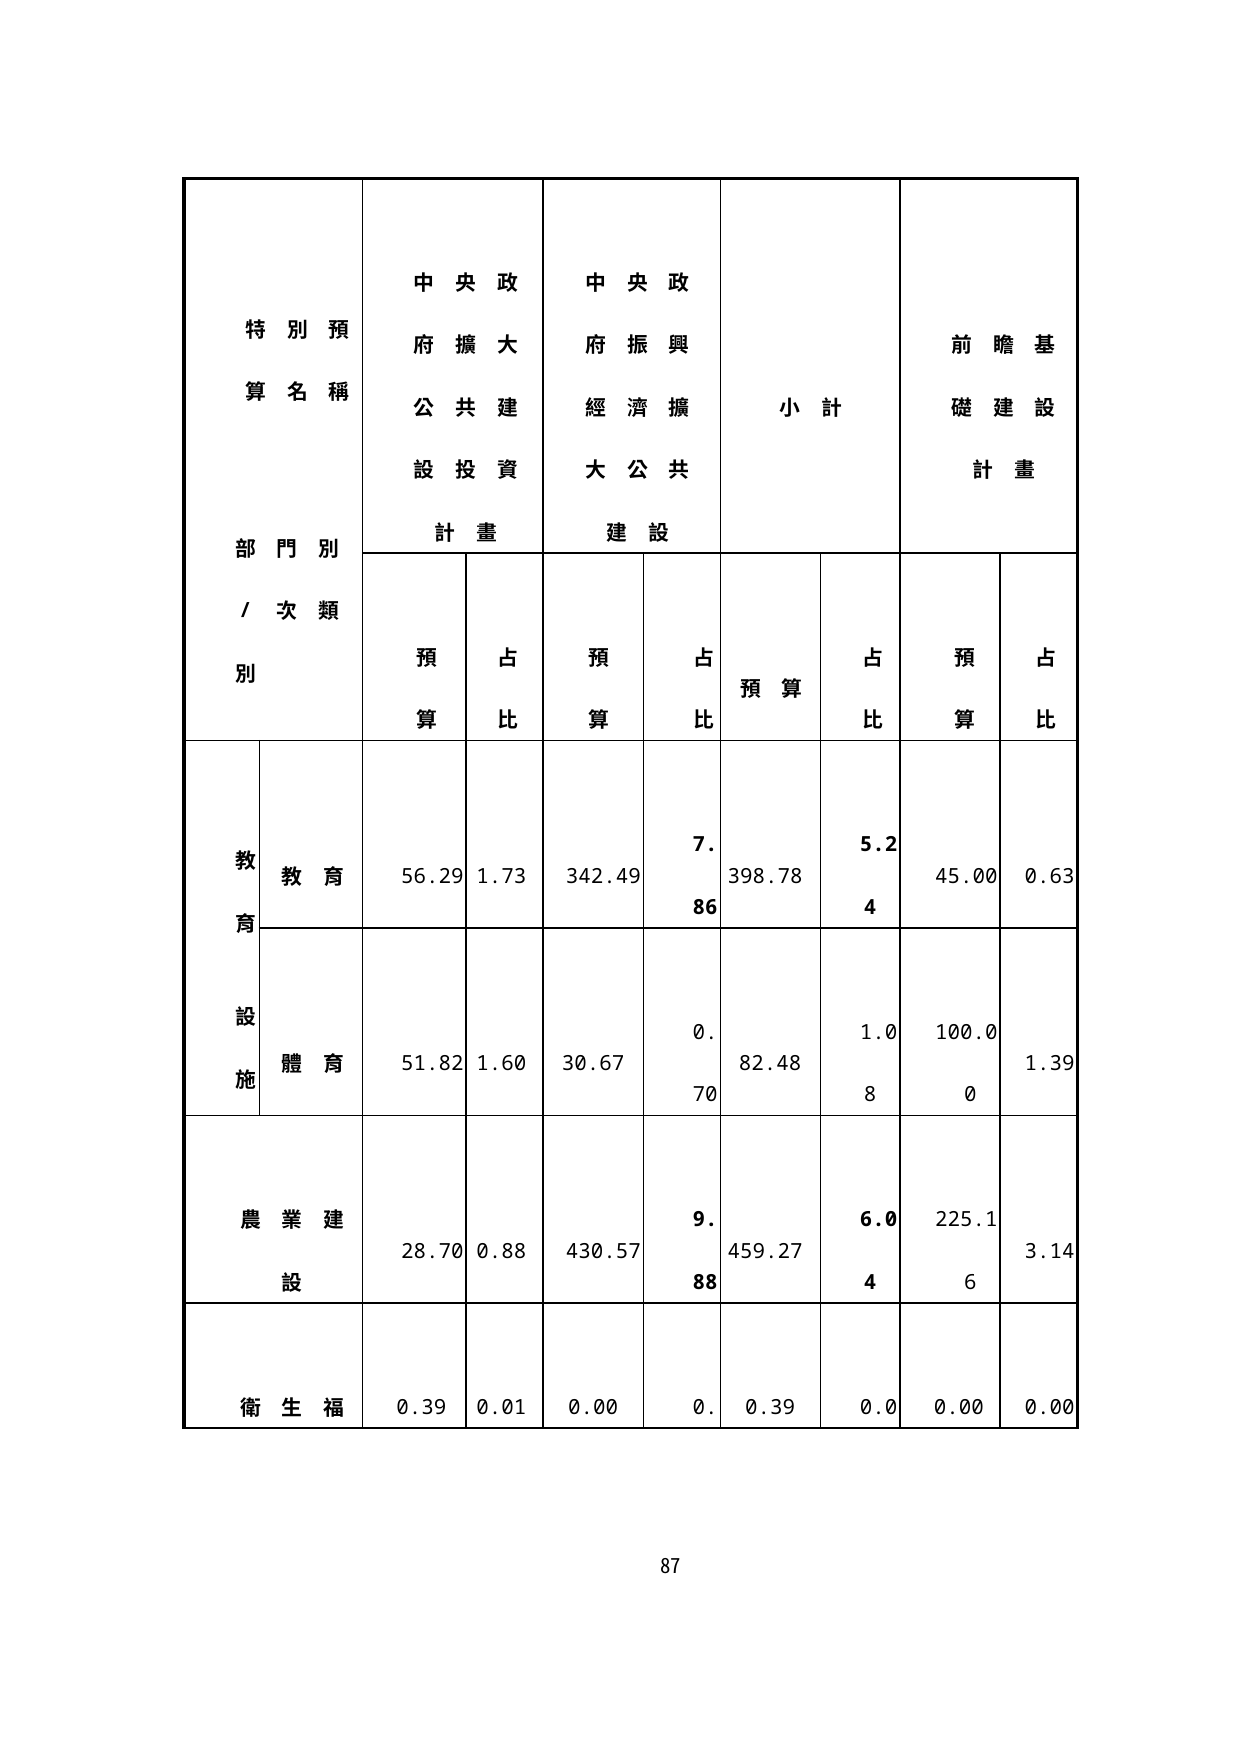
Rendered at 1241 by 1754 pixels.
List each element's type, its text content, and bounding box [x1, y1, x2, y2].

table_cell 0.39 [363, 1304, 465, 1427]
table_cell 教育 [260, 741, 362, 927]
table_cell 5.24 [821, 741, 899, 927]
table_cell 0.00 [901, 1304, 999, 1427]
table_cell 0.70 [644, 929, 720, 1115]
table_cell 7.86 [644, 741, 720, 927]
table_cell 45.00 [901, 741, 999, 927]
table_cell 0.88 [467, 1116, 542, 1302]
table_cell 30.67 [544, 929, 643, 1115]
table_cell 100.00 [901, 929, 999, 1115]
table_cell 預算 [901, 554, 999, 740]
table_header 中央政府振興經濟擴大公共建設 [544, 180, 720, 552]
table_cell 430.57 [544, 1116, 643, 1302]
table_cell 6.04 [821, 1116, 899, 1302]
table_cell 0.39 [721, 1304, 820, 1427]
table_cell 體育 [260, 929, 362, 1115]
table_cell 56.29 [363, 741, 465, 927]
table_cell 1.08 [821, 929, 899, 1115]
table_cell 0.00 [1001, 1304, 1076, 1427]
table_header 小計 [721, 180, 899, 552]
table_cell 1.73 [467, 741, 542, 927]
table_cell 82.48 [721, 929, 820, 1115]
table_cell 衛生福 [186, 1304, 362, 1427]
table_cell 農業建設 [186, 1116, 362, 1302]
table_cell 0.01 [467, 1304, 542, 1427]
table_cell 9.88 [644, 1116, 720, 1302]
table_cell 0.00 [544, 1304, 643, 1427]
table_cell 459.27 [721, 1116, 820, 1302]
table_cell 預算 [363, 554, 465, 740]
table_header 中央政府擴大公共建設投資計畫 [363, 180, 542, 552]
table_cell 398.78 [721, 741, 820, 927]
table_header 前瞻基礎建設計畫 [901, 180, 1076, 552]
table_cell 225.16 [901, 1116, 999, 1302]
table_cell 0.63 [1001, 741, 1076, 927]
table_cell 342.49 [544, 741, 643, 927]
table_cell 預算 [721, 554, 820, 740]
table_cell 0. [644, 1304, 720, 1427]
table_cell 預算 [544, 554, 643, 740]
table_cell 28.70 [363, 1116, 465, 1302]
table_cell 51.82 [363, 929, 465, 1115]
table_cell 1.60 [467, 929, 542, 1115]
table_cell 占比 [821, 554, 899, 740]
table_cell 0.0 [821, 1304, 899, 1427]
table_header 特別預算名稱 部門別/次類別 [186, 180, 362, 740]
table_cell 3.14 [1001, 1116, 1076, 1302]
table_cell 占比 [644, 554, 720, 740]
table_cell 1.39 [1001, 929, 1076, 1115]
table_cell 占比 [467, 554, 542, 740]
table_cell 教育 設施 [186, 741, 259, 1115]
table_cell 占比 [1001, 554, 1076, 740]
